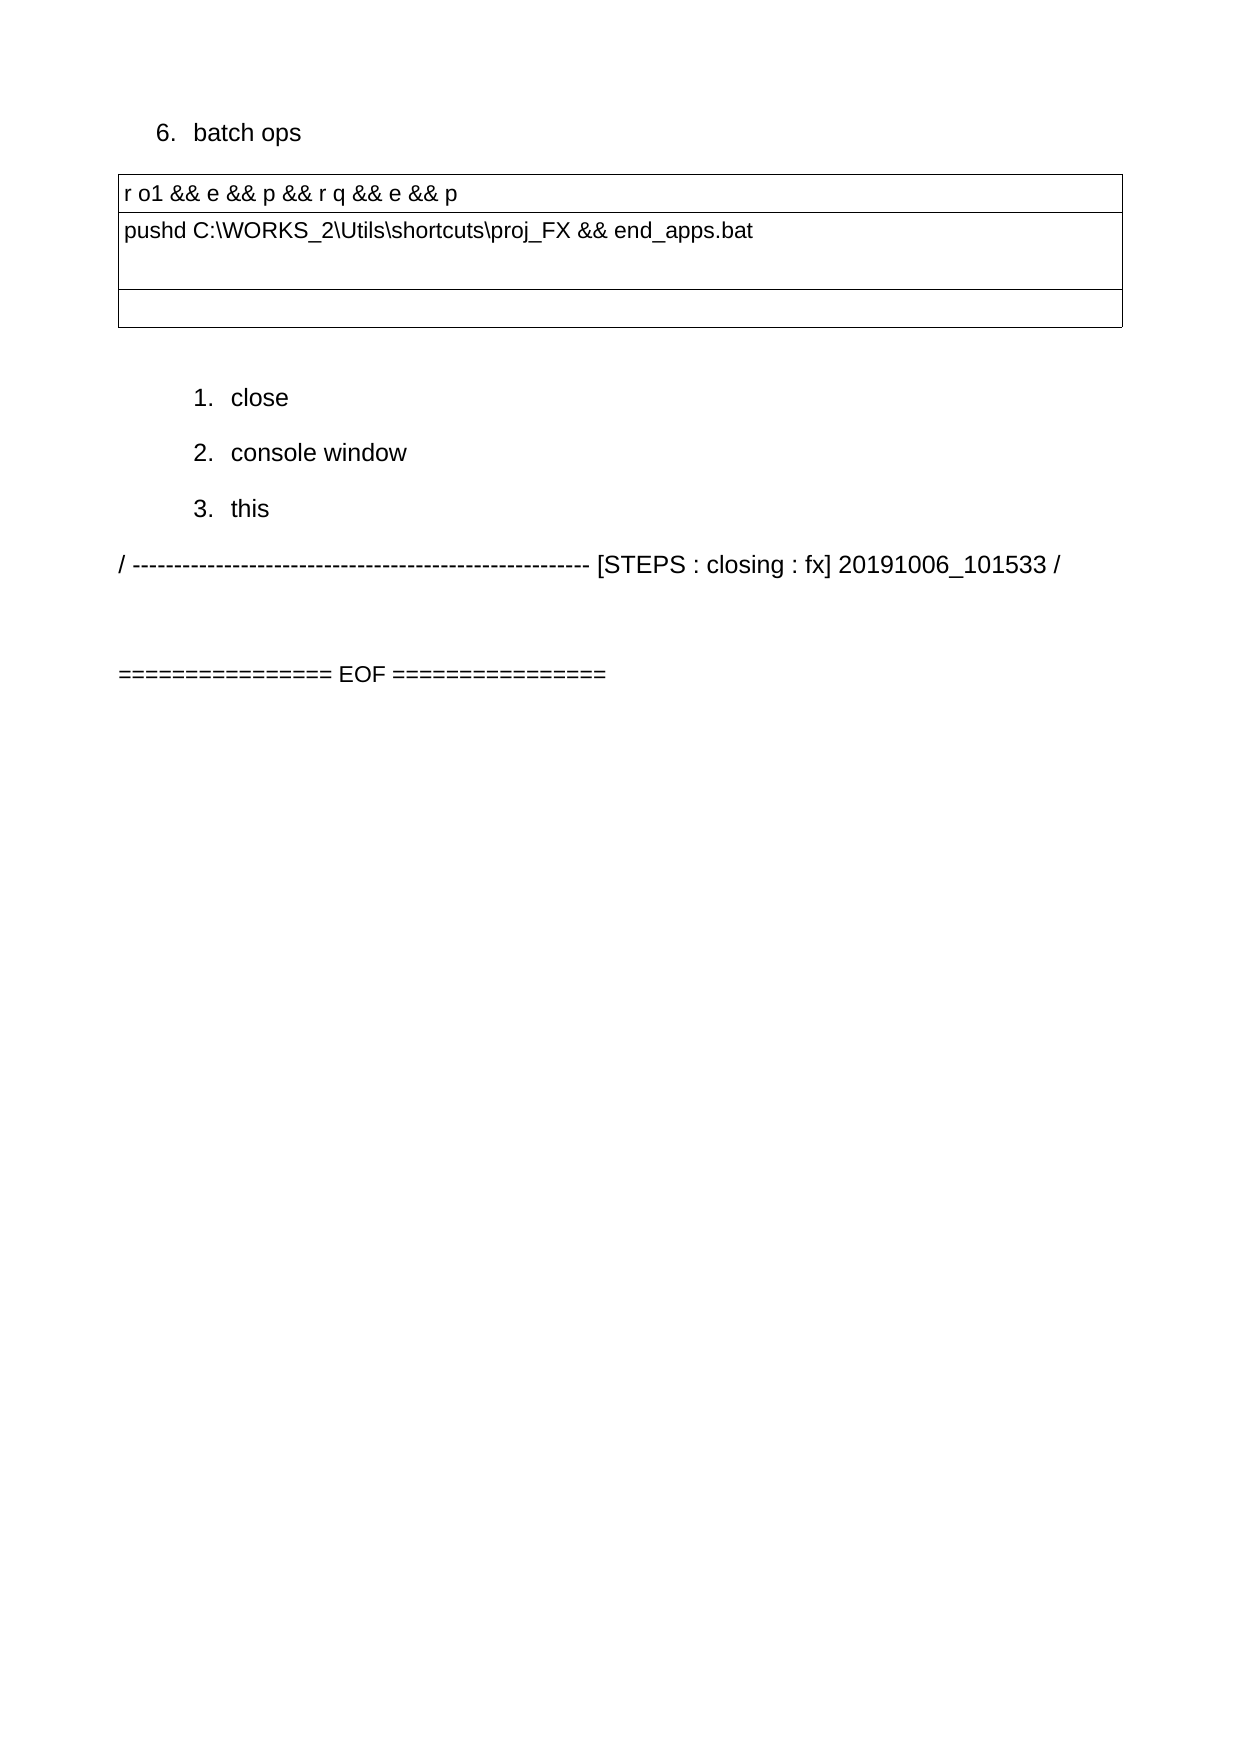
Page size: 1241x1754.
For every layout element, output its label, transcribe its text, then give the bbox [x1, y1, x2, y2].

list batch ops [156, 118, 1122, 147]
table_header r o1 && e && p && r q && e && p [119, 175, 1122, 212]
text ================ EOF ================ [118, 661, 1122, 687]
list close [193, 383, 1122, 411]
table_cell [119, 290, 1122, 327]
list console window [193, 438, 1122, 467]
list this [193, 494, 1122, 523]
text / ------------------------------------------------------- [STEPS : closing : fx] 20191006_101533 / [118, 549, 1122, 578]
table_cell pushd C:\WORKS_2\Utils\shortcuts\proj_FX && end_apps.bat [119, 213, 1122, 289]
